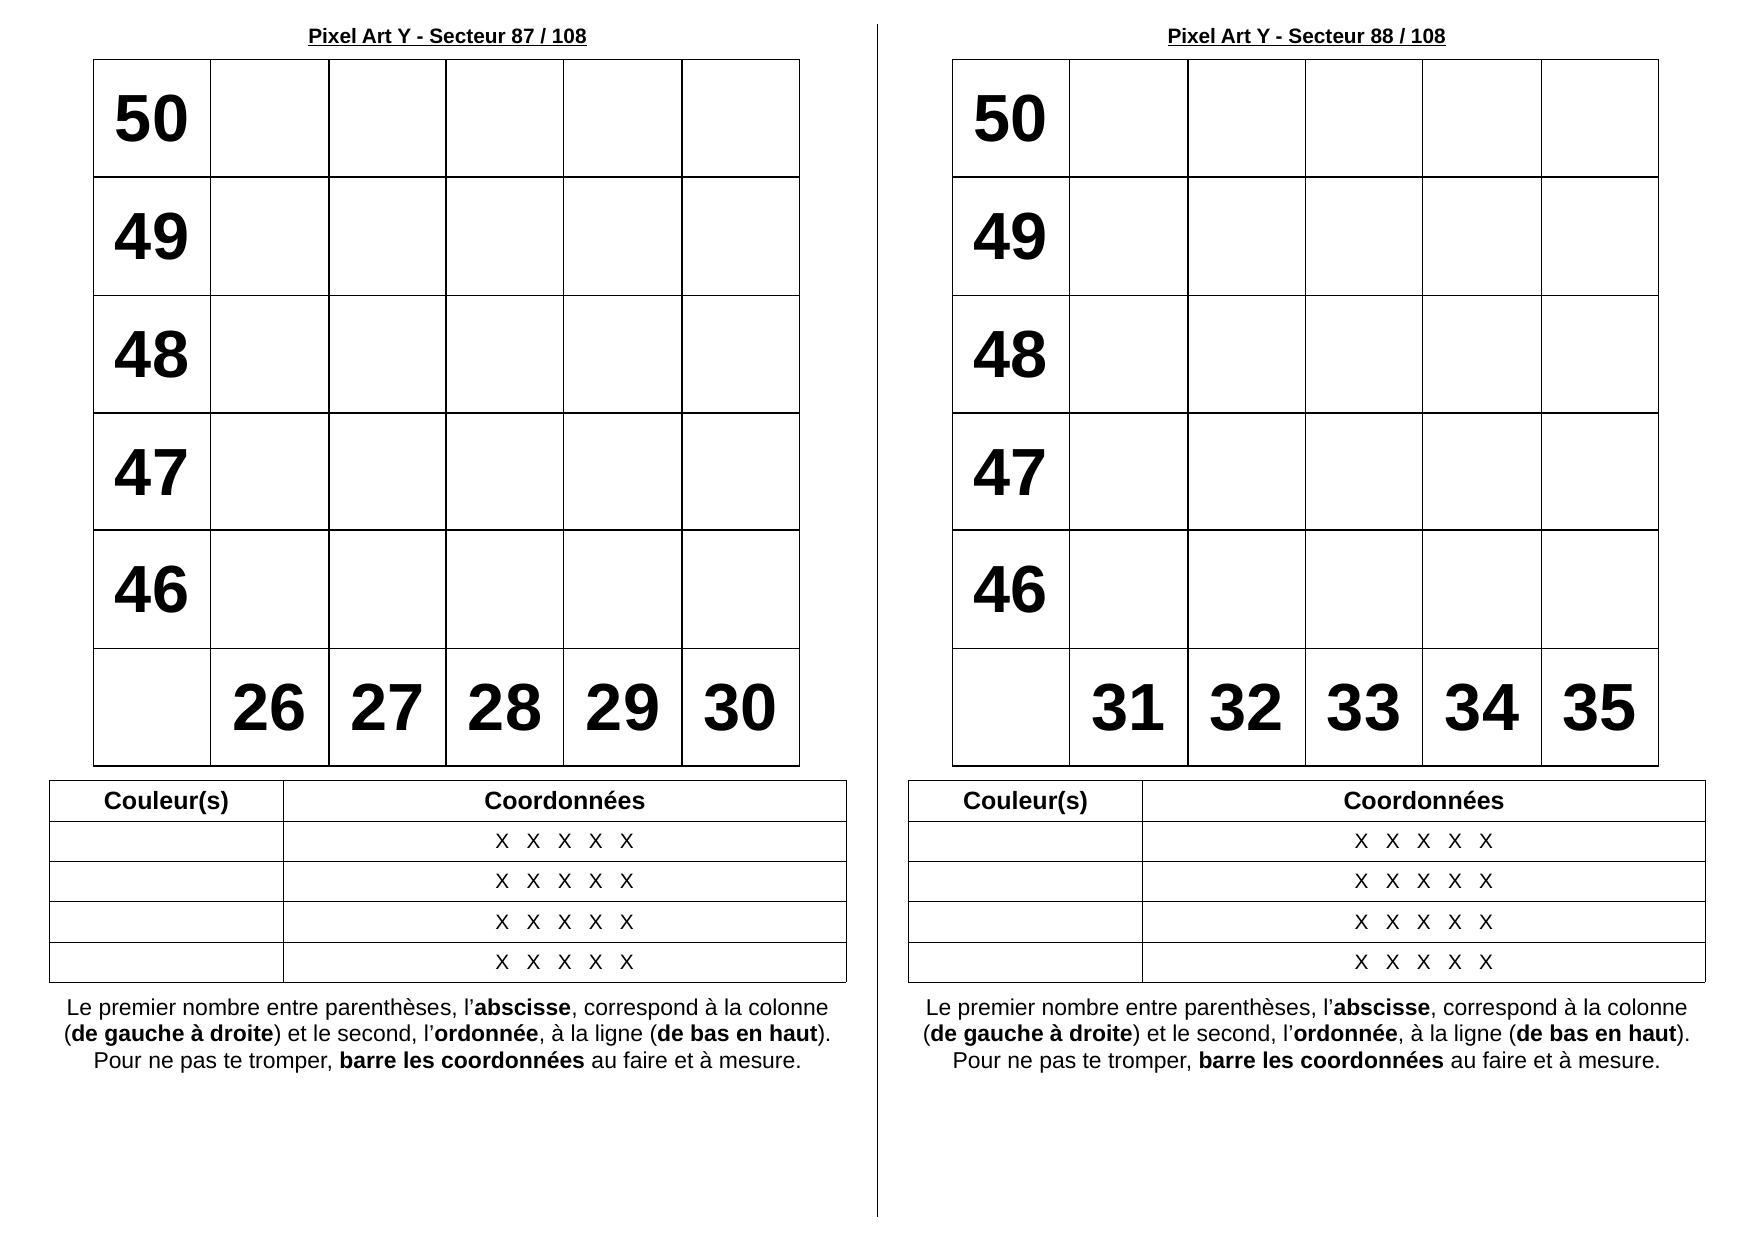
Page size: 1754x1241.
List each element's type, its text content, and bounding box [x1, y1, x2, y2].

table_header Coordonnées [284, 781, 846, 821]
table_header Coordonnées [1143, 781, 1705, 821]
text Le premier nombre entre parenthèses, l’abscisse, correspond à la colonne [883, 994, 1730, 1020]
text Le premier nombre entre parenthèses, l’abscisse, correspond à la colonne [24, 994, 871, 1020]
text Pour ne pas te tromper, barre les coordonnées au faire et à mesure. [24, 1047, 871, 1073]
table_cell X X X X X [1143, 943, 1705, 982]
text Pixel Art Y - Secteur 88 / 108 [883, 24, 1730, 48]
table_cell [50, 943, 283, 982]
table_cell [909, 862, 1142, 901]
table_cell X X X X X [284, 822, 846, 861]
text (de gauche à droite) et le second, l’ordonnée, à la ligne (de bas en haut). [883, 1020, 1730, 1047]
table_cell [909, 943, 1142, 982]
table_cell X X X X X [1143, 862, 1705, 901]
table_header Couleur(s) [50, 781, 283, 821]
table_header Couleur(s) [909, 781, 1142, 821]
table_cell X X X X X [284, 862, 846, 901]
table_cell [909, 902, 1142, 942]
table_cell X X X X X [284, 943, 846, 982]
table_cell [50, 822, 283, 861]
text Pour ne pas te tromper, barre les coordonnées au faire et à mesure. [883, 1047, 1730, 1073]
table_cell [50, 862, 283, 901]
text (de gauche à droite) et le second, l’ordonnée, à la ligne (de bas en haut). [24, 1020, 871, 1047]
table_cell X X X X X [284, 902, 846, 942]
text Pixel Art Y - Secteur 87 / 108 [24, 24, 871, 48]
table_cell X X X X X [1143, 822, 1705, 861]
table_cell [50, 902, 283, 942]
table_cell X X X X X [1143, 902, 1705, 942]
table_cell [909, 822, 1142, 861]
